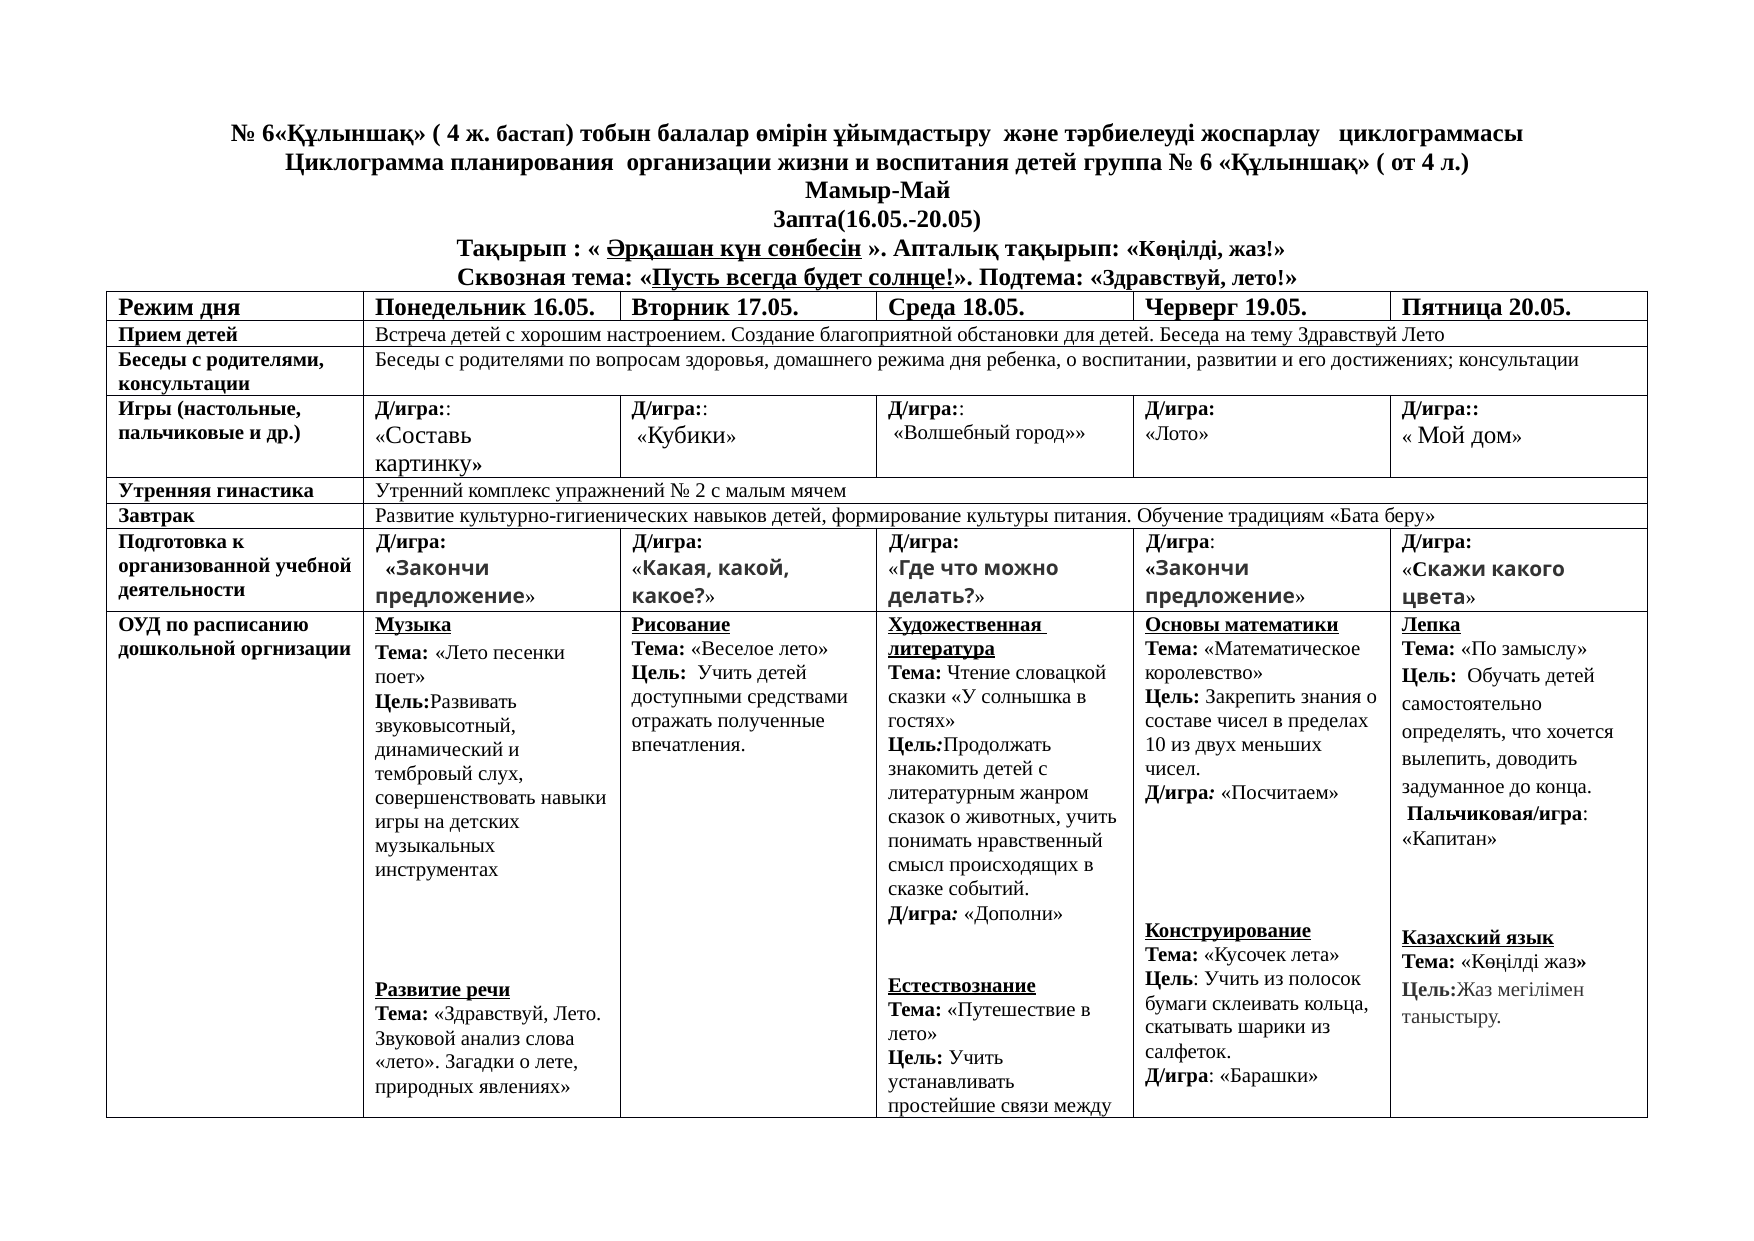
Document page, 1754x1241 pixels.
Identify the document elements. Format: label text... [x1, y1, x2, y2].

table_cell Утренний комплекс упражнений № 2 с малым мячем [364, 478, 1647, 502]
table_cell Завтрак [107, 504, 363, 527]
table_cell Беседы с родителями, консультации [107, 347, 363, 395]
table_cell Д/игра:: « Мой дом» [1391, 396, 1647, 477]
table_cell Д/игра: «Лото» [1134, 396, 1390, 477]
table_cell Подготовка к организованной учебной деятельности [107, 529, 363, 611]
text № 6«Құлыншақ» ( 4 ж. бастап) тобын балалар өмірін ұйымдастыру және тәрбиелеуді жоспарлау циклограммасы Циклограмма планирования организации жизни и воспитания детей группа № 6 «Құлыншақ» ( от 4 л.) [118, 118, 1636, 176]
table_cell Музыка Тема: «Лето песенки поет» Цель:Развивать звуковысотный, динамический и тембровый слух, совершенствовать навыки игры на детских музыкальных инструментах Развитие речи Тема: «Здравствуй, Лето. Звуковой анализ слова «лето». Загадки о лете, природных явлениях» [364, 612, 620, 1117]
table_cell Д/игра: «Закончи предложение» [364, 529, 620, 611]
table_cell Д/игра: «Где что можно делать?» [877, 529, 1133, 611]
table_cell Д/игра:: «Составь картинку» [364, 396, 620, 477]
table_cell Встреча детей с хорошим настроением. Создание благоприятной обстановки для детей. Беседа на тему Здравствуй Лето [364, 321, 1647, 346]
text 3апта(16.05.-20.05) [118, 204, 1636, 233]
table_cell Художественная литература Тема: Чтение словацкой сказки «У солнышка в гостях» Цель:Продолжать знакомить детей с литературным жанром сказок о животных, учить понимать нравственный смысл происходящих в сказке событий. Д/игра: «Дополни» Естествознание Тема: «Путешествие в лето» Цель: Учить устанавливать простейшие связи между [877, 612, 1133, 1117]
text Мамыр-Май [118, 176, 1636, 204]
table_cell Д/игра: «Какая, какой, какое?» [621, 529, 876, 611]
table_cell Основы математики Тема: «Математическое королевство» Цель: Закрепить знания о составе чисел в пределах 10 из двух меньших чисел. Д/игра: «Посчитаем» Конструирование Тема: «Кусочек лета» Цель: Учить из полосок бумаги склеивать кольца, скатывать шарики из салфеток. Д/игра: «Барашки» [1134, 612, 1390, 1117]
table_header Среда 18.05. [877, 292, 1133, 320]
table_cell Беседы с родителями по вопросам здоровья, домашнего режима дня ребенка, о воспитании, развитии и его достижениях; консультации [364, 347, 1647, 395]
table_header Вторник 17.05. [621, 292, 876, 320]
text Сквозная тема: «Пусть всегда будет солнце!». Подтема: «Здравствуй, лето!» [118, 262, 1636, 291]
table_cell Д/игра: «Закончи предложение» [1134, 529, 1390, 611]
table_header Режим дня [107, 292, 363, 320]
table_header Пятница 20.05. [1391, 292, 1647, 320]
table_cell Д/игра:: «Кубики» [621, 396, 876, 477]
table_cell Рисование Тема: «Веселое лето» Цель: Учить детей доступными средствами отражать полученные впечатления. [621, 612, 876, 1117]
table_cell Развитие культурно-гигиенических навыков детей, формирование культуры питания. Обучение традициям «Бата беру» [364, 504, 1647, 527]
table_header Понедельник 16.05. [364, 292, 620, 320]
text Тақырып : « Әрқашан күн сөнбесін ». Апталық тақырып: «Көңілді, жаз!» [118, 233, 1636, 262]
table_cell Прием детей [107, 321, 363, 346]
table_cell Игры (настольные, пальчиковые и др.) [107, 396, 363, 477]
table_cell ОУД по расписанию дошкольной оргнизации [107, 612, 363, 1117]
table_cell Д/игра:: «Волшебный город»» [877, 396, 1133, 477]
table_header Черверг 19.05. [1134, 292, 1390, 320]
table_cell Утренняя гинастика [107, 478, 363, 502]
table_cell Д/игра: «Скажи какого цвета» [1391, 529, 1647, 611]
table_cell Лепка Тема: «По замыслу» Цель: Обучать детей самостоятельно определять, что хочется вылепить, доводить задуманное до конца. Пальчиковая/игра: «Капитан» Казахский язык Тема: «Көңілді жаз» Цель:Жаз мегілімен таныстыру. [1391, 612, 1647, 1117]
